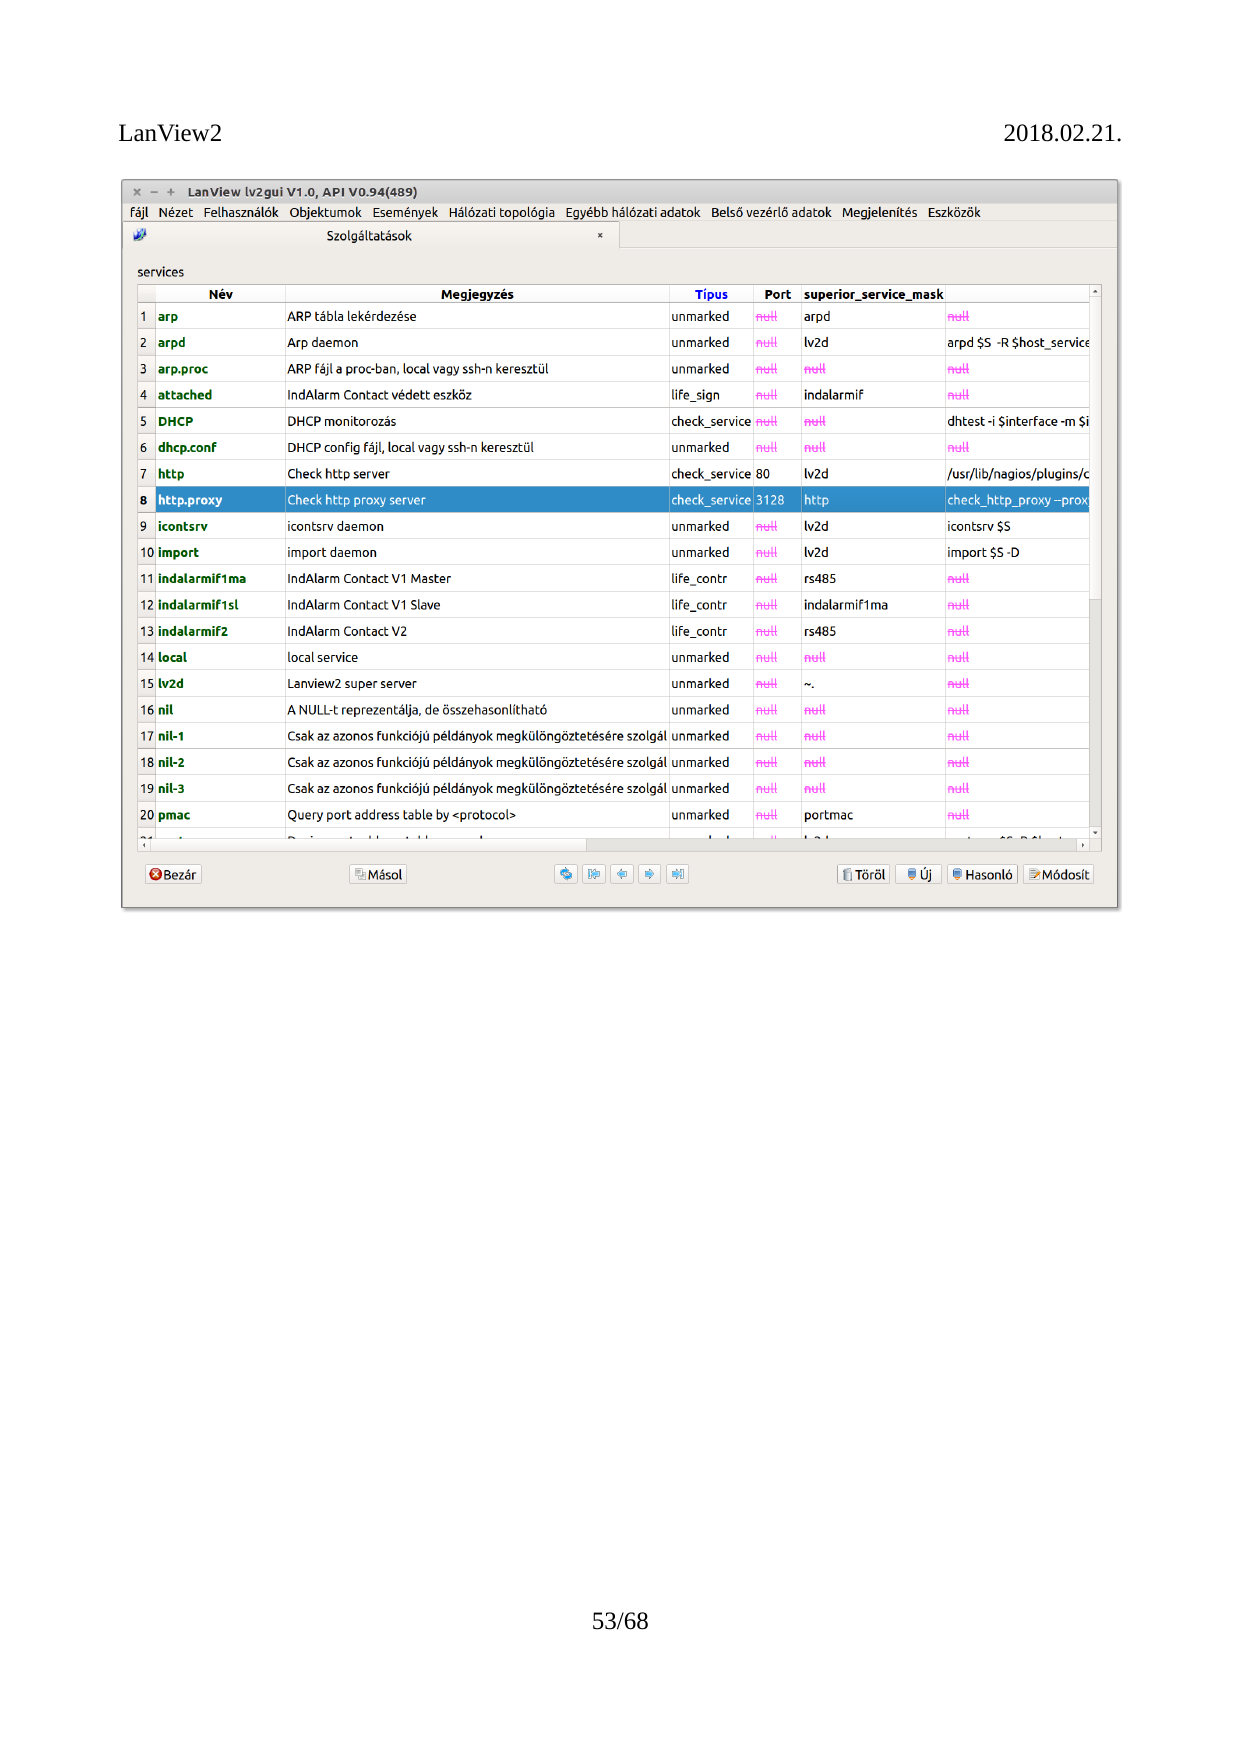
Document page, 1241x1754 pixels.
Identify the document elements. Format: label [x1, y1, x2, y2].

picture [118, 177, 1123, 913]
